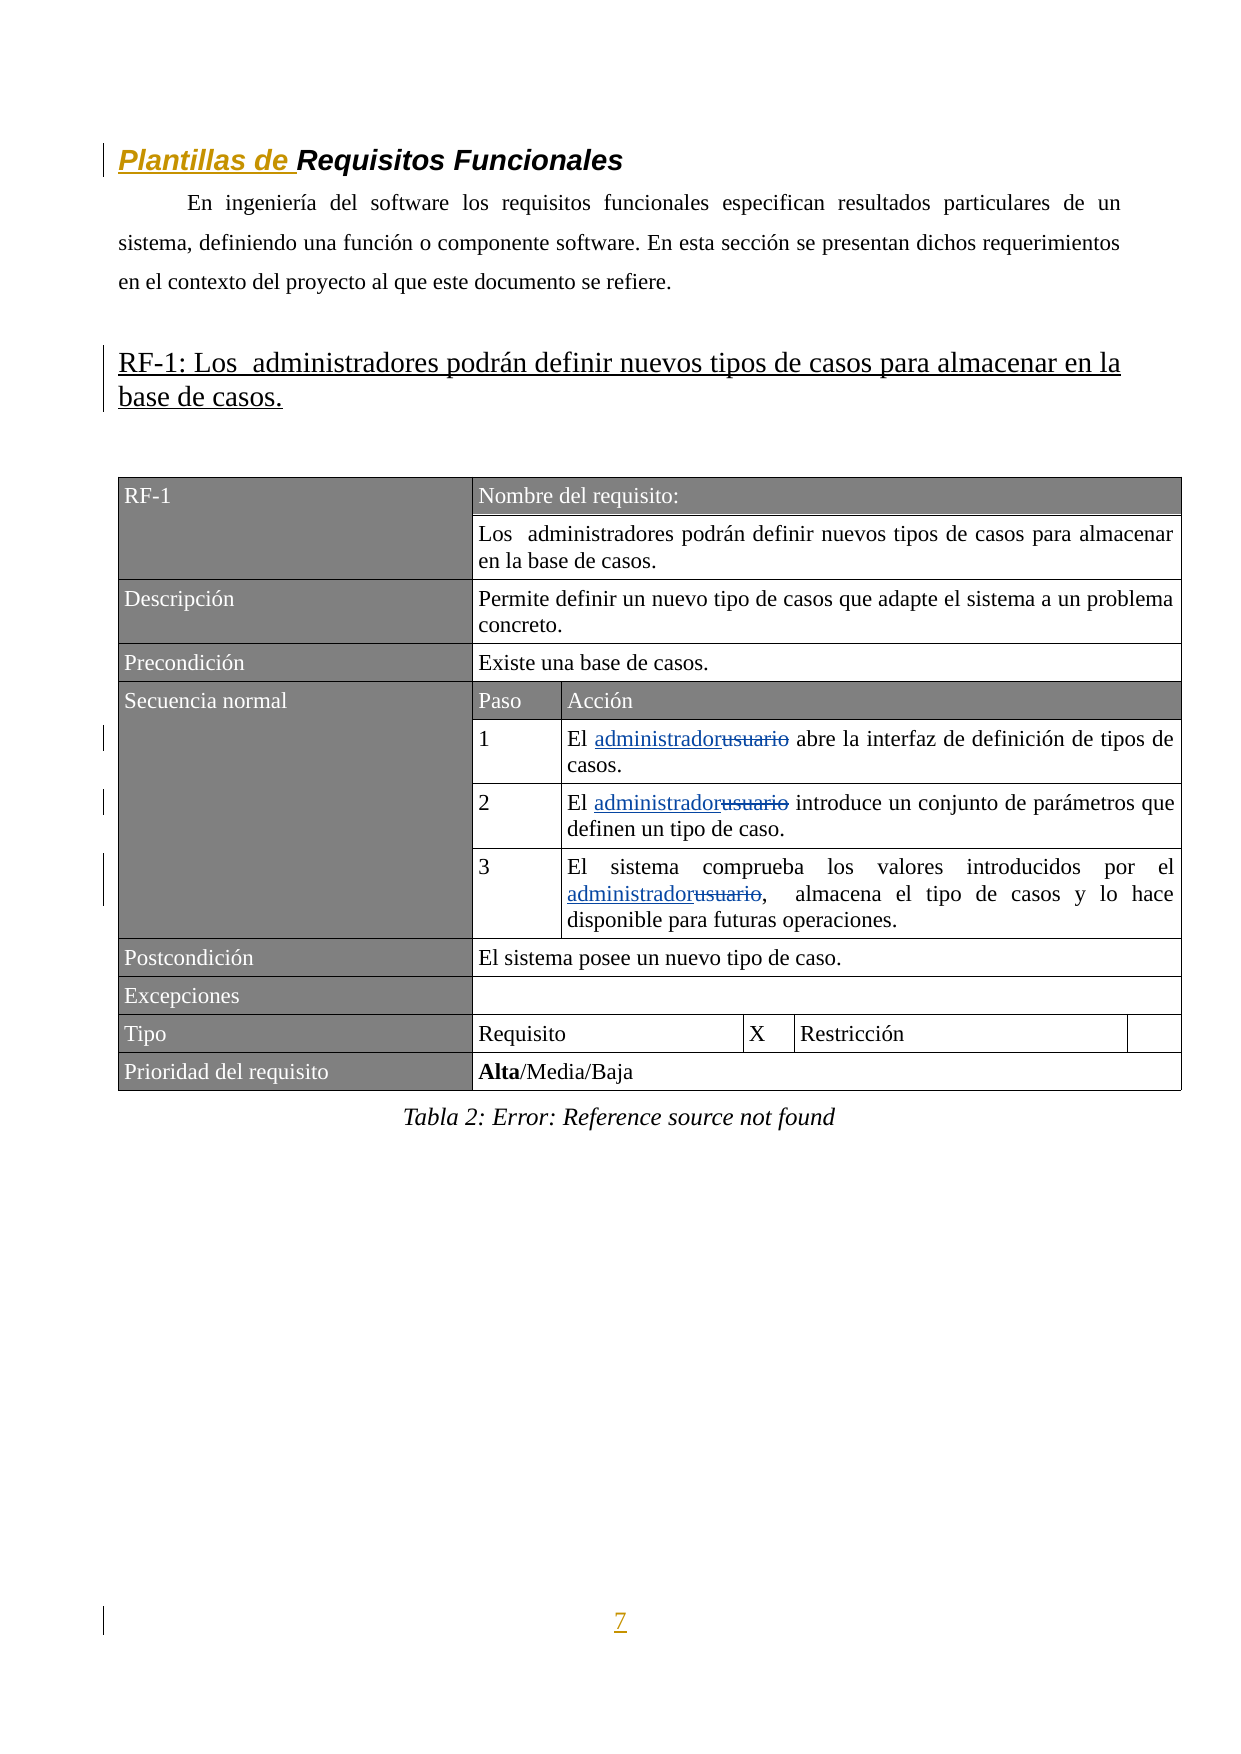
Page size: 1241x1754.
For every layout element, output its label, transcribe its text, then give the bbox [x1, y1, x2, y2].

table_cell El administrador introduce un conjunto de parámetros que definen un tipo de caso. [562, 784, 1181, 847]
table_cell Excepciones [119, 977, 472, 1014]
table_cell 2 [473, 784, 561, 847]
table_cell Requisito [473, 1015, 743, 1052]
table_cell Prioridad del requisito [119, 1053, 472, 1090]
table_header Nombre del requisito: [473, 478, 1181, 514]
table_cell El sistema comprueba los valores introducidos por el administrador, almacena el tipo de casos y lo hace disponible para futuras operaciones. [562, 849, 1181, 938]
subtitle Plantillas de Requisitos Funcionales [118, 143, 1122, 177]
table_cell Tipo [119, 1015, 472, 1052]
table_cell Descripción [119, 580, 472, 643]
table_cell Secuencia normal [119, 682, 472, 938]
table_cell [1128, 1015, 1181, 1052]
table_cell X [744, 1015, 794, 1052]
table_cell Alta/Media/Baja [473, 1053, 1181, 1090]
table_cell El sistema posee un nuevo tipo de caso. [473, 939, 1181, 976]
table_cell 3 [473, 849, 561, 938]
text Tabla 2: RF-1 [118, 1102, 1122, 1131]
subtitle RF-1: Los administradores podrán definir nuevos tipos de casos para almacenar en la base de casos. [118, 345, 1122, 412]
table_cell Postcondición [119, 939, 472, 976]
table_cell Permite definir un nuevo tipo de casos que adapte el sistema a un problema concreto. [473, 580, 1181, 643]
table_cell [473, 977, 1181, 1014]
table_cell Precondición [119, 644, 472, 681]
table_cell El administrador abre la interfaz de definición de tipos de casos. [562, 720, 1181, 783]
table_cell Acción [562, 682, 1181, 719]
table_header RF-1 [119, 478, 472, 579]
table_cell Paso [473, 682, 561, 719]
table_cell Existe una base de casos. [473, 644, 1181, 681]
table_cell 1 [473, 720, 561, 783]
table_cell Los administradores podrán definir nuevos tipos de casos para almacenar en la base de casos. [473, 516, 1181, 579]
table_cell Restricción [795, 1015, 1127, 1052]
text En ingeniería del software los requisitos funcionales especifican resultados particulares de un sistema, definiendo una función o componente software. En esta sección se presentan dichos requerimientos en el contexto del proyecto al que este documento se refiere. [118, 189, 1122, 294]
